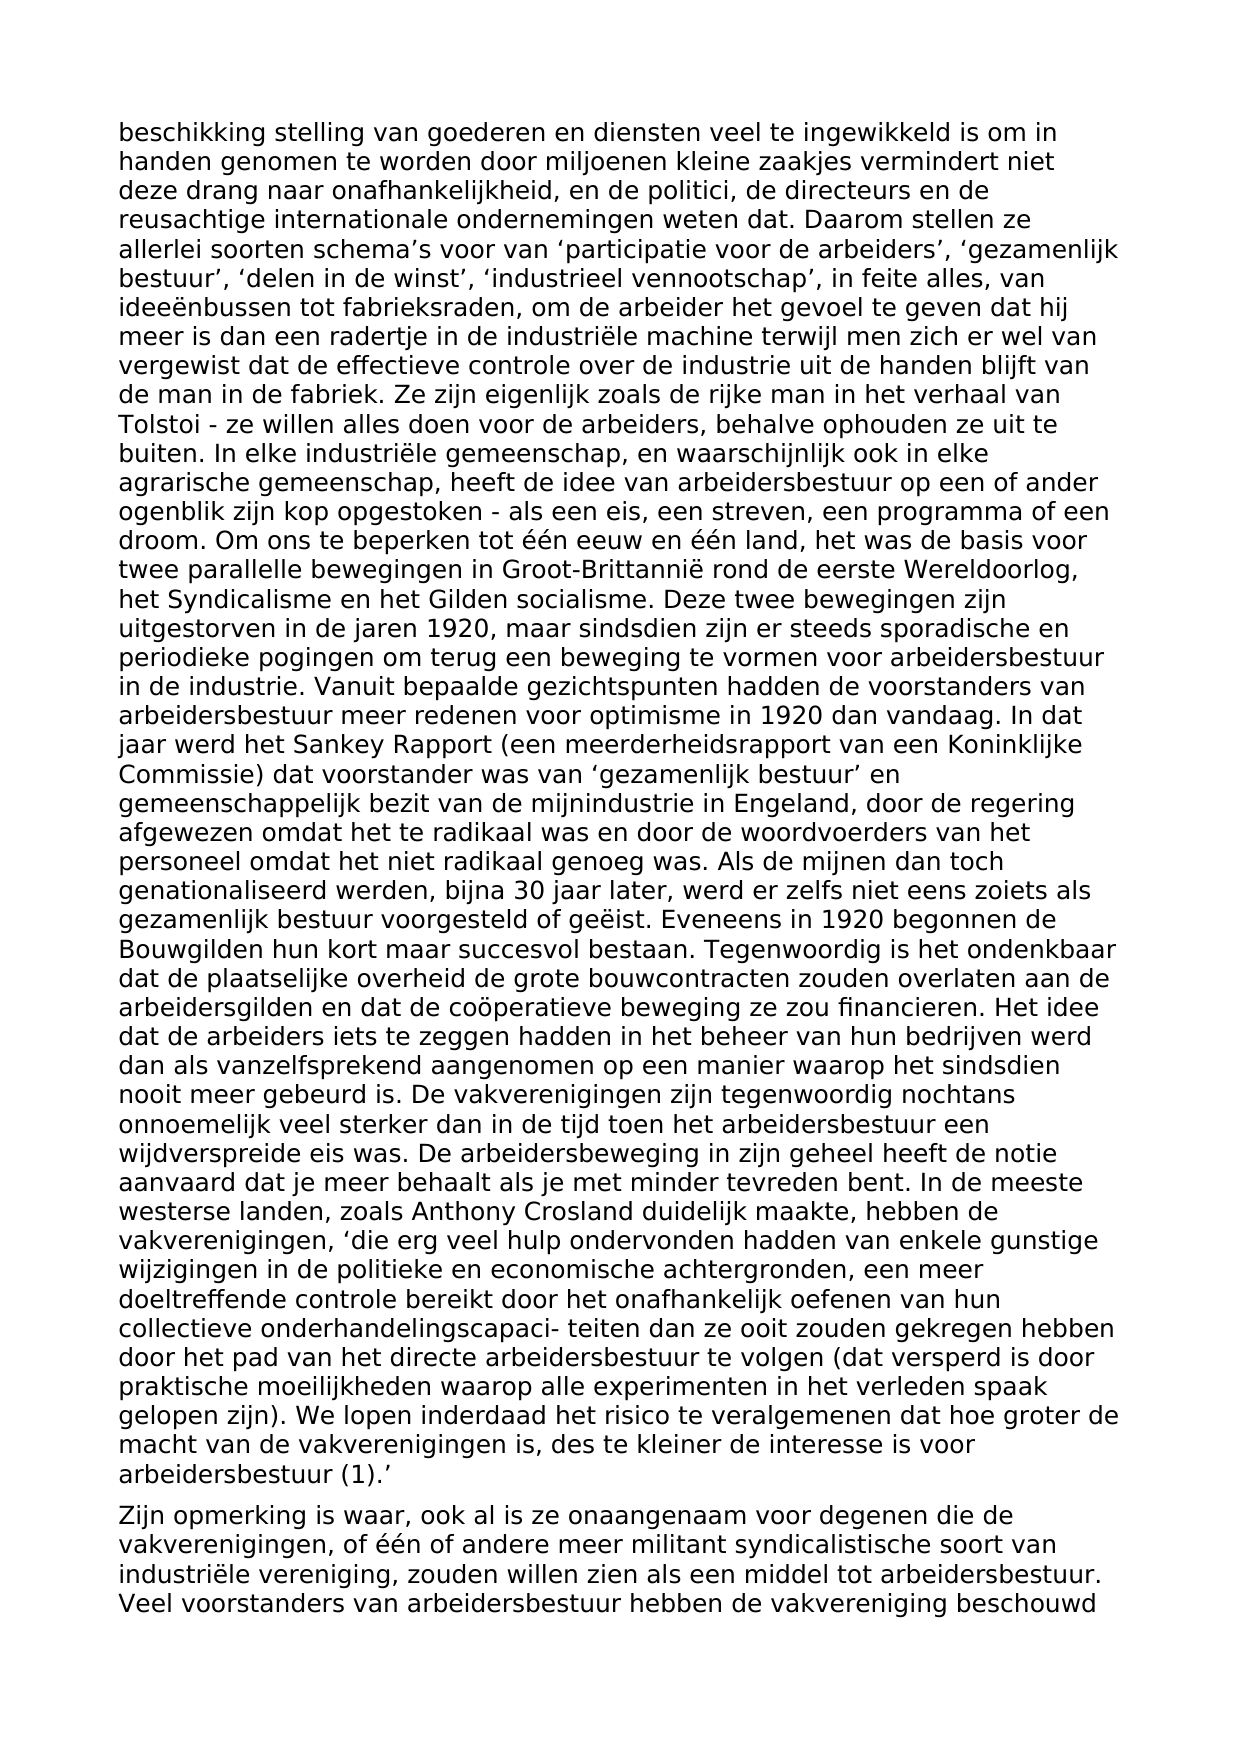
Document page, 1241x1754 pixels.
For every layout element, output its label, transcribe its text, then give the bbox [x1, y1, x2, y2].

text beschikking stelling van goederen en diensten veel te ingewikkeld is om in handen genomen te worden door miljoenen kleine zaakjes vermindert niet deze drang naar onafhankelijkheid, en de politici, de directeurs en de reusachtige internationale ondernemingen weten dat. Daarom stellen ze allerlei soorten schema’s voor van ‘participatie voor de arbeiders’, ‘gezamenlijk bestuur’, ‘delen in de winst’, ‘industrieel vennootschap’, in feite alles, van ideeënbussen tot fabrieksraden, om de arbeider het gevoel te geven dat hij meer is dan een radertje in de industriële machine terwijl men zich er wel van vergewist dat de effectieve controle over de industrie uit de handen blijft van de man in de fabriek. Ze zijn eigenlijk zoals de rijke man in het verhaal van Tolstoi - ze willen alles doen voor de arbeiders, behalve ophouden ze uit te buiten. In elke industriële gemeenschap, en waarschijnlijk ook in elke agrarische gemeenschap, heeft de idee van arbeidersbestuur op een of ander ogenblik zijn kop opgestoken - als een eis, een streven, een programma of een droom. Om ons te beperken tot één eeuw en één land, het was de basis voor twee parallelle bewegingen in Groot-Brittannië rond de eerste Wereldoorlog, het Syndicalisme en het Gilden socialisme. Deze twee bewegingen zijn uitgestorven in de jaren 1920, maar sindsdien zijn er steeds sporadische en periodieke pogingen om terug een beweging te vormen voor arbeidersbestuur in de industrie. Vanuit bepaalde gezichtspunten hadden de voorstanders van arbeidersbestuur meer redenen voor optimisme in 1920 dan vandaag. In dat jaar werd het Sankey Rapport (een meerderheidsrapport van een Koninklijke Commissie) dat voorstander was van ‘gezamenlijk bestuur’ en gemeenschappelijk bezit van de mijnindustrie in Engeland, door de regering afgewezen omdat het te radikaal was en door de woordvoerders van het personeel omdat het niet radikaal genoeg was. Als de mijnen dan toch genationaliseerd werden, bijna 30 jaar later, werd er zelfs niet eens zoiets als gezamenlijk bestuur voorgesteld of geëist. Eveneens in 1920 begonnen de Bouwgilden hun kort maar succesvol bestaan. Tegenwoordig is het ondenkbaar dat de plaatselijke overheid de grote bouwcontracten zouden overlaten aan de arbeidersgilden en dat de coöperatieve beweging ze zou financieren. Het idee dat de arbeiders iets te zeggen hadden in het beheer van hun bedrijven werd dan als vanzelfsprekend aangenomen op een manier waarop het sindsdien nooit meer gebeurd is. De vakverenigingen zijn tegenwoordig nochtans onnoemelijk veel sterker dan in de tijd toen het arbeidersbestuur een wijdverspreide eis was. De arbeidersbeweging in zijn geheel heeft de notie aanvaard dat je meer behaalt als je met minder tevreden bent. In de meeste westerse landen, zoals Anthony Crosland duidelijk maakte, hebben de vakverenigingen, ‘die erg veel hulp ondervonden hadden van enkele gunstige wijzigingen in de politieke en economische achtergronden, een meer doeltreffende controle bereikt door het onafhankelijk oefenen van hun collectieve onderhandelingscapaci- teiten dan ze ooit zouden gekregen hebben door het pad van het directe arbeidersbestuur te volgen (dat versperd is door praktische moeilijkheden waarop alle experimenten in het verleden spaak gelopen zijn). We lopen inderdaad het risico te veralgemenen dat hoe groter de macht van de vakverenigingen is, des te kleiner de interesse is voor arbeidersbestuur (1).’ [118, 118, 1122, 1489]
text Zijn opmerking is waar, ook al is ze onaangenaam voor degenen die de vakverenigingen, of één of andere meer militant syndicalistische soort van industriële vereniging, zouden willen zien als een middel tot arbeidersbestuur. Veel voorstanders van arbeidersbestuur hebben de vakvereniging beschouwd [118, 1501, 1122, 1618]
